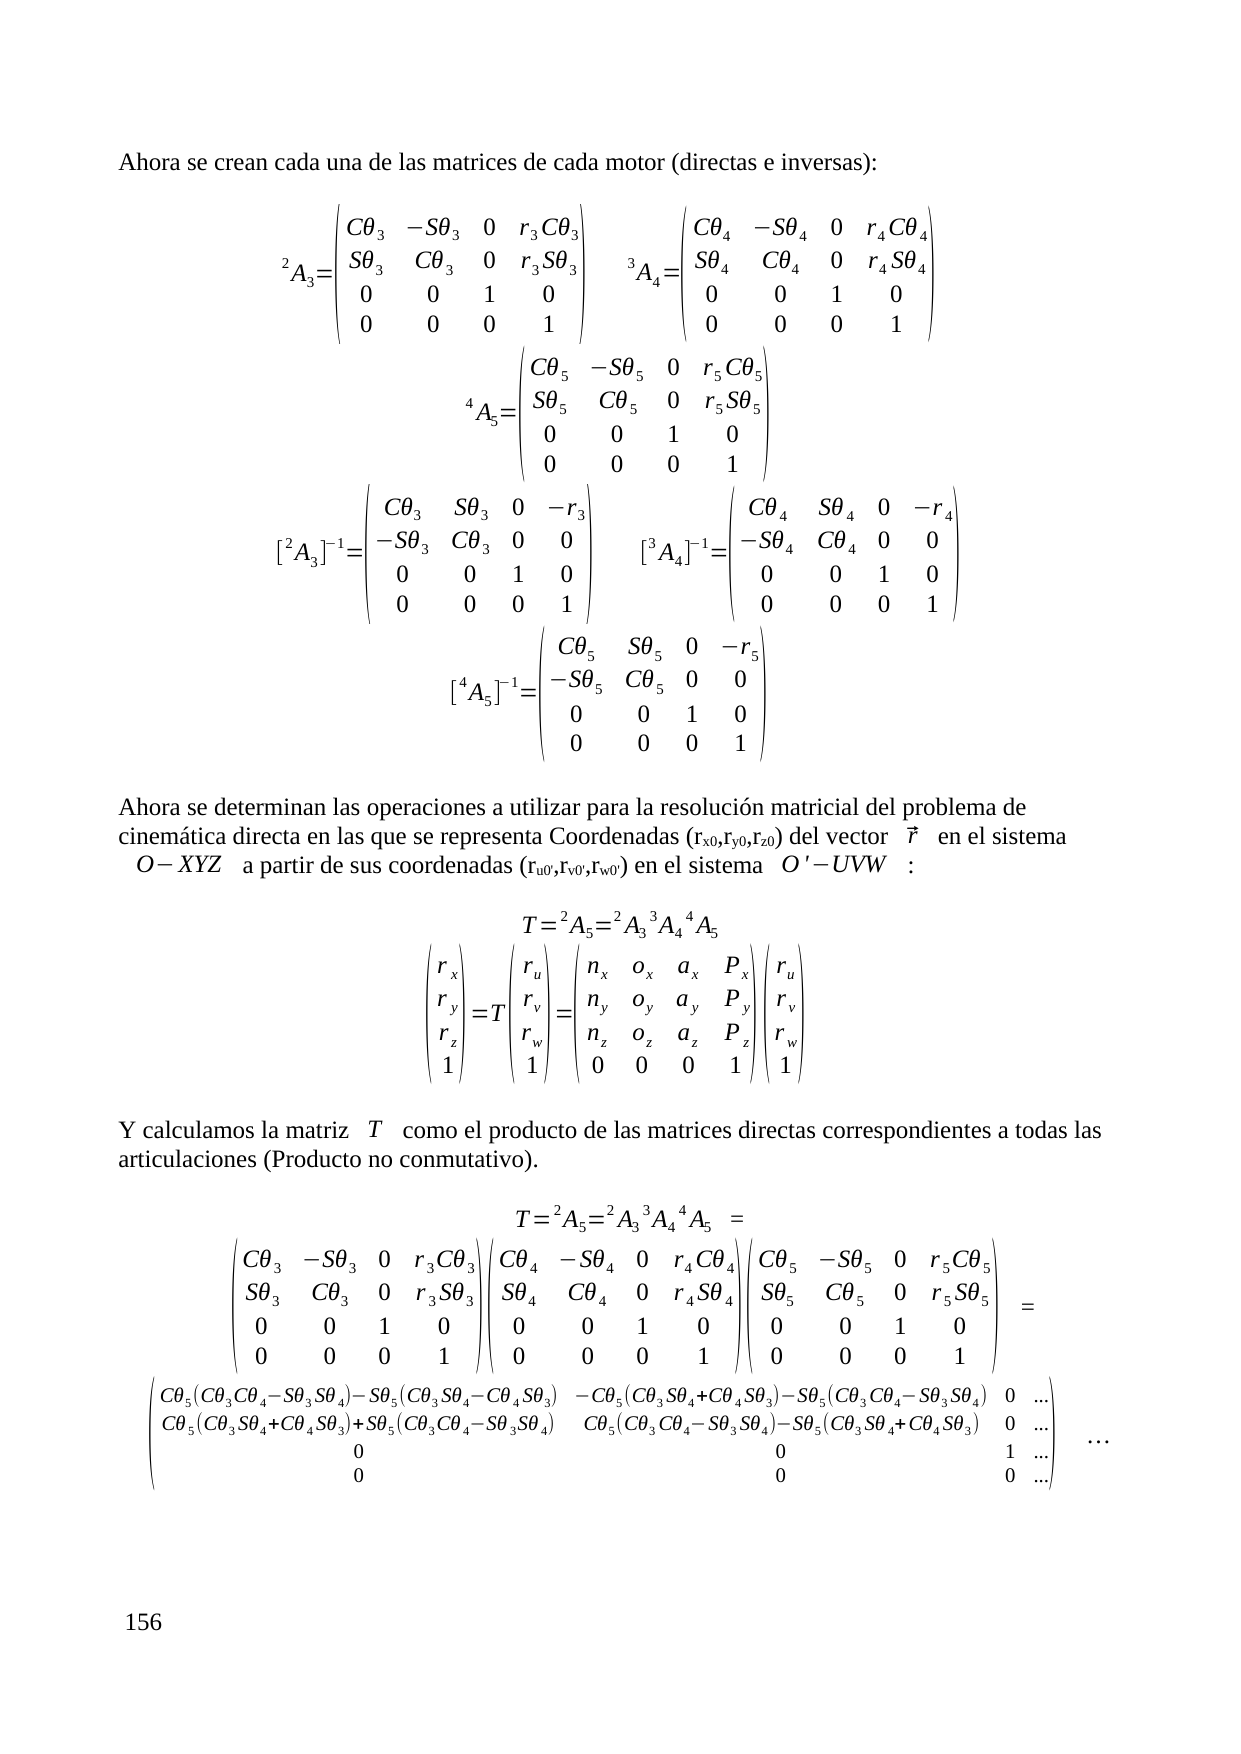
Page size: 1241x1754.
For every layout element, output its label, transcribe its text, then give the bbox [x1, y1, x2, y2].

text … [118, 1376, 1122, 1493]
text Ahora se determinan las operaciones a utilizar para la resolución matricial del problema de cinemática directa en las que se representa Coordenadas (rx0,ry0,rz0) del vectoren el sistemaa partir de sus coordenadas (ru0',rv0',rw0') en el sistema: [118, 792, 1122, 878]
text = [118, 1201, 1122, 1236]
text = [118, 1236, 1122, 1376]
text Ahora se crean cada una de las matrices de cada motor (directas e inversas): [118, 147, 1122, 176]
text Y calculamos la matrizcomo el producto de las matrices directas correspondientes a todas las articulaciones (Producto no conmutativo). [118, 1115, 1122, 1172]
